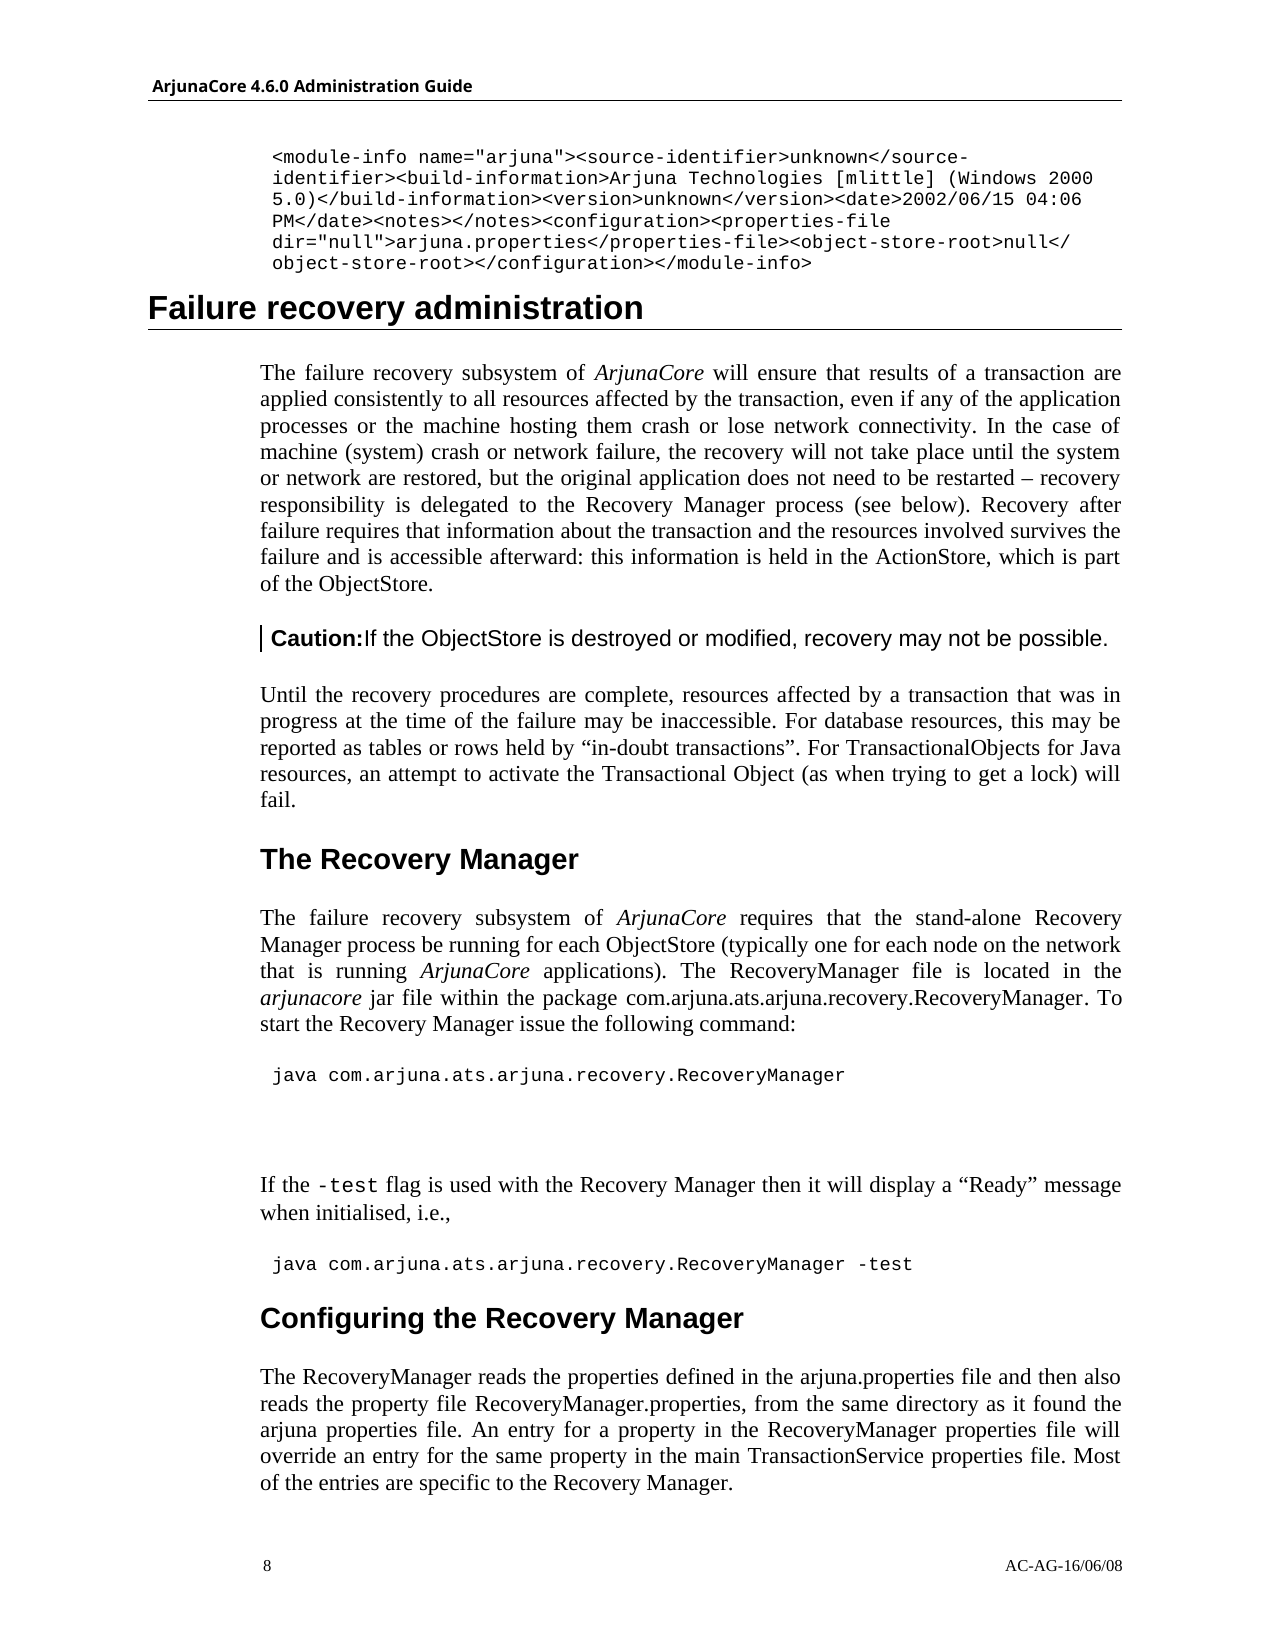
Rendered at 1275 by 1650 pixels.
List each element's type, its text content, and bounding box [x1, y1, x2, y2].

subtitle The Recovery Manager [148, 842, 1122, 875]
list If the ObjectStore is destroyed or modified, recovery may not be possible. [262, 625, 1122, 652]
text The RecoveryManager reads the properties defined in the arjuna.properties file and then also reads the property file RecoveryManager.properties, from the same directory as it found the arjuna properties file. An entry for a property in the RecoveryManager properties file will override an entry for the same property in the main TransactionService properties file. Most of the entries are specific to the Recovery Manager. [260, 1363, 1122, 1495]
text java com.arjuna.ats.arjuna.recovery.RecoveryManager -test [272, 1254, 1122, 1276]
text The failure recovery subsystem of ArjunaCore will ensure that results of a transaction are applied consistently to all resources affected by the transaction, even if any of the application processes or the machine hosting them crash or lose network connectivity. In the case of machine (system) crash or network failure, the recovery will not take place until the system or network are restored, but the original application does not need to be restarted – recovery responsibility is delegated to the Recovery Manager process (see below). Recovery after failure requires that information about the transaction and the resources involved survives the failure and is accessible afterward: this information is held in the ActionStore, which is part of the ObjectStore. [260, 359, 1122, 596]
text If the -test flag is used with the Recovery Manager then it will display a “Ready” message when initialised, i.e., [260, 1171, 1122, 1225]
text java com.arjuna.ats.arjuna.recovery.RecoveryManager [272, 1065, 1122, 1087]
text The failure recovery subsystem of ArjunaCore requires that the stand-alone Recovery Manager process be running for each ObjectStore (typically one for each node on the network that is running ArjunaCore applications). The RecoveryManager file is located in the arjunacore jar file within the package com.arjuna.ats.arjuna.recovery.RecoveryManager. To start the Recovery Manager issue the following command: [260, 904, 1122, 1036]
text <module-info name="arjuna"><source-identifier>unknown</source-identifier><build-information>Arjuna Technologies [mlittle] (Windows 2000 5.0)</build-information><version>unknown</version><date>2002/06/15 04:06 PM</date><notes></notes><configuration><properties-file dir="null">arjuna.properties</properties-file><object-store-root>null</object-store-root></configuration></module-info> [272, 148, 1122, 275]
subtitle Configuring the Recovery Manager [148, 1301, 1122, 1334]
subtitle Failure recovery administration [148, 288, 1122, 329]
text Until the recovery procedures are complete, resources affected by a transaction that was in progress at the time of the failure may be inaccessible. For database resources, this may be reported as tables or rows held by “in-doubt transactions”. For TransactionalObjects for Java resources, an attempt to activate the Transactional Object (as when trying to get a lock) will fail. [260, 681, 1122, 813]
